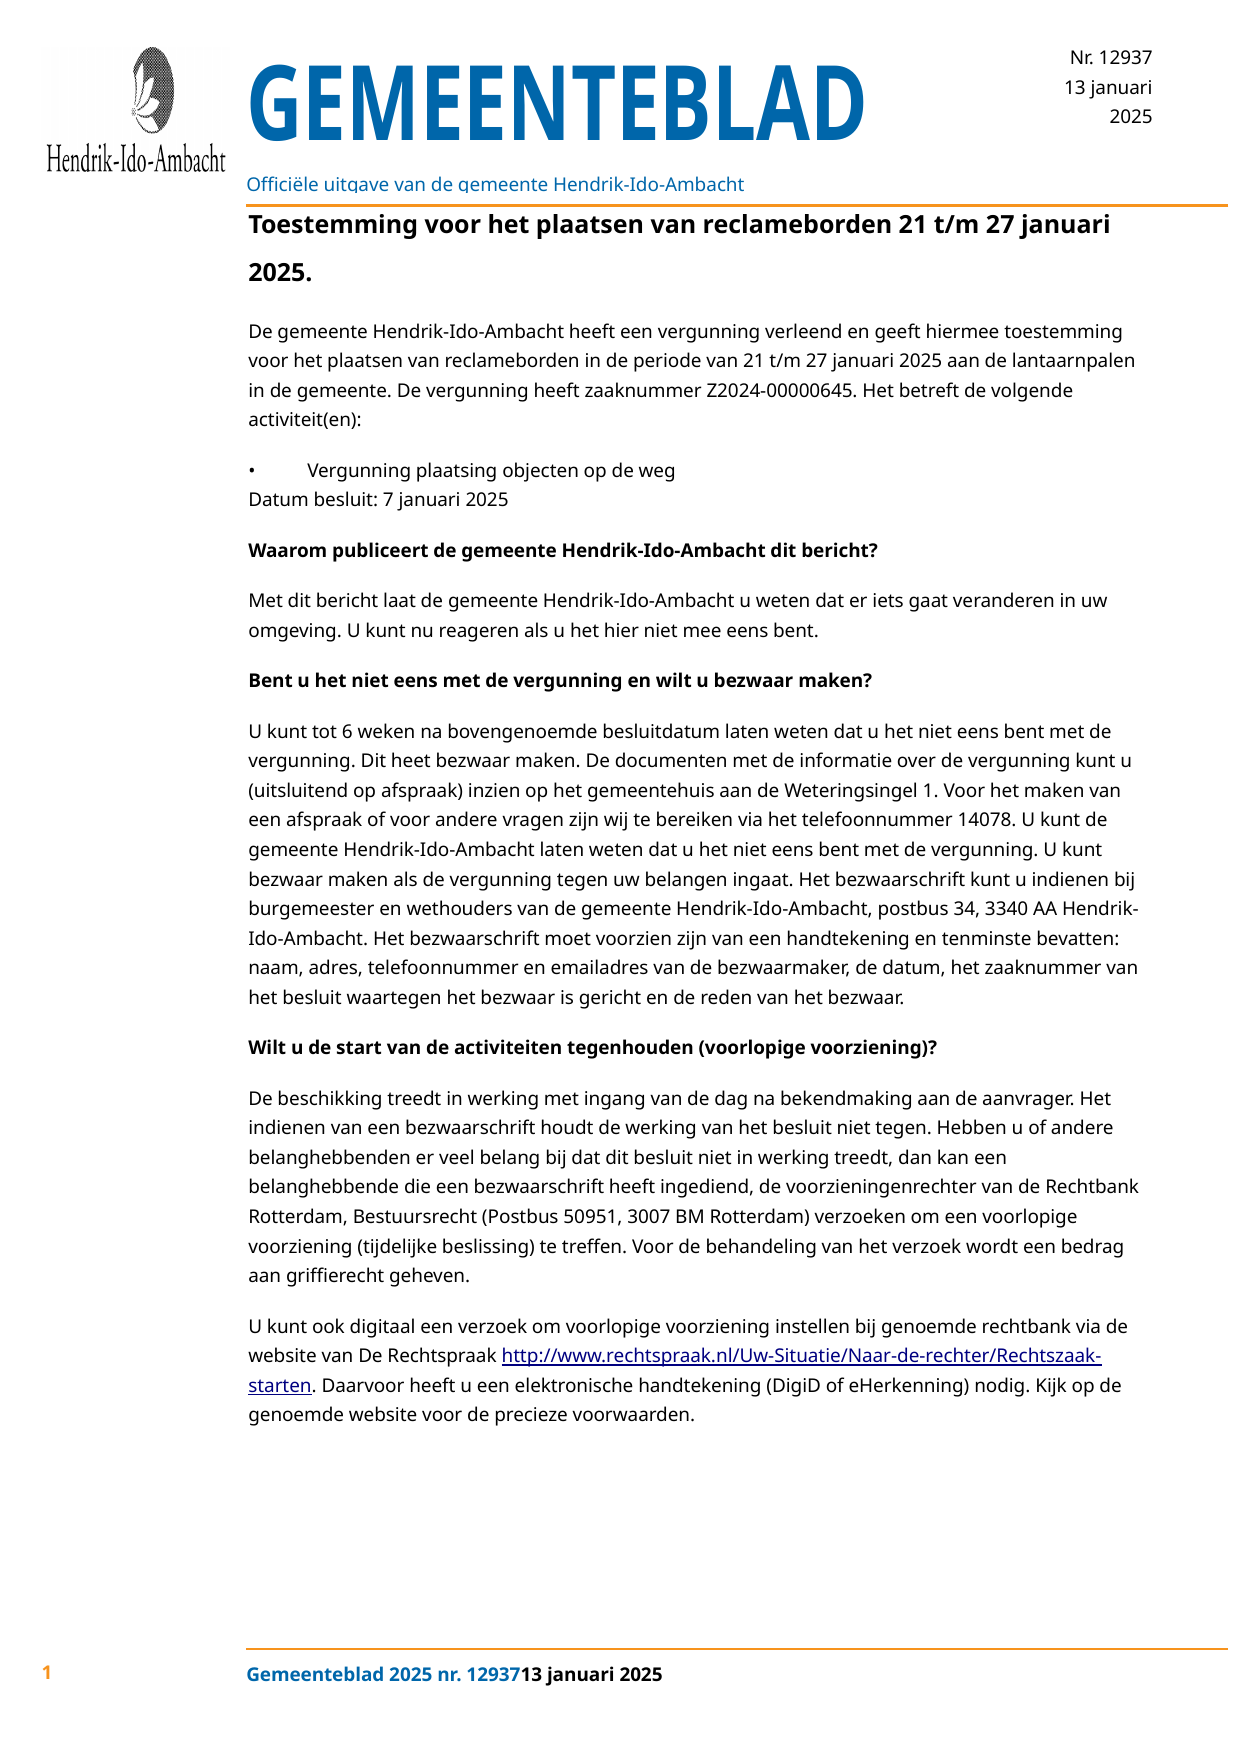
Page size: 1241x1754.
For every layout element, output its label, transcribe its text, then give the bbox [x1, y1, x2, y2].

text De gemeente Hendrik-Ido-Ambacht heeft een vergunning verleend en geeft hiermee toestemming voor het plaatsen van reclameborden in de periode van 21 t/m 27 januari 2025 aan de lantaarnpalen in de gemeente. De vergunning heeft zaaknummer Z2024-00000645. Het betreft de volgende activiteit(en): [248, 318, 1152, 432]
text Bent u het niet eens met de vergunning en wilt u bezwaar maken? [248, 667, 1152, 693]
text Met dit bericht laat de gemeente Hendrik-Ido-Ambacht u weten dat er iets gaat veranderen in uw omgeving. U kunt nu reageren als u het hier niet mee eens bent. [248, 587, 1152, 643]
text Toestemming voor het plaatsen van reclameborden 21 t/m 27 januari 2025. [248, 207, 1152, 288]
text Waarom publiceert de gemeente Hendrik-Ido-Ambacht dit bericht? [248, 537, 1152, 563]
list Vergunning plaatsing objecten op de weg [248, 457, 1152, 483]
text U kunt ook digitaal een verzoek om voorlopige voorziening instellen bij genoemde rechtbank via de website van De Rechtspraak http://www.rechtspraak.nl/Uw-Situatie/Naar-de-rechter/Rechtszaak-starten. Daarvoor heeft u een elektronische handtekening (DigiD of eHerkenning) nodig. Kijk op de genoemde website voor de precieze voorwaarden. [248, 1313, 1152, 1427]
text U kunt tot 6 weken na bovengenoemde besluitdatum laten weten dat u het niet eens bent met de vergunning. Dit heet bezwaar maken. De documenten met de informatie over de vergunning kunt u (uitsluitend op afspraak) inzien op het gemeentehuis aan de Weteringsingel 1. Voor het maken van een afspraak of voor andere vragen zijn wij te bereiken via het telefoonnummer 14078. U kunt de gemeente Hendrik-Ido-Ambacht laten weten dat u het niet eens bent met de vergunning. U kunt bezwaar maken als de vergunning tegen uw belangen ingaat. Het bezwaarschrift kunt u indienen bij burgemeester en wethouders van de gemeente Hendrik-Ido-Ambacht, postbus 34, 3340 AA Hendrik-Ido-Ambacht. Het bezwaarschrift moet voorzien zijn van een handtekening en tenminste bevatten: naam, adres, telefoonnummer en emailadres van de bezwaarmaker, de datum, het zaaknummer van het besluit waartegen het bezwaar is gericht en de reden van het bezwaar. [248, 718, 1152, 1010]
text De beschikking treedt in werking met ingang van de dag na bekendmaking aan de aanvrager. Het indienen van een bezwaarschrift houdt de werking van het besluit niet tegen. Hebben u of andere belanghebbenden er veel belang bij dat dit besluit niet in werking treedt, dan kan een belanghebbende die een bezwaarschrift heeft ingediend, de voorzieningenrechter van de Rechtbank Rotterdam, Bestuursrecht (Postbus 50951, 3007 BM Rotterdam) verzoeken om een voorlopige voorziening (tijdelijke beslissing) te treffen. Voor de behandeling van het verzoek wordt een bedrag aan griffierecht geheven. [248, 1085, 1152, 1288]
text Wilt u de start van de activiteiten tegenhouden (voorlopige voorziening)? [248, 1034, 1152, 1060]
picture [41, 47, 231, 172]
text Datum besluit: 7 januari 2025 [248, 487, 1152, 512]
